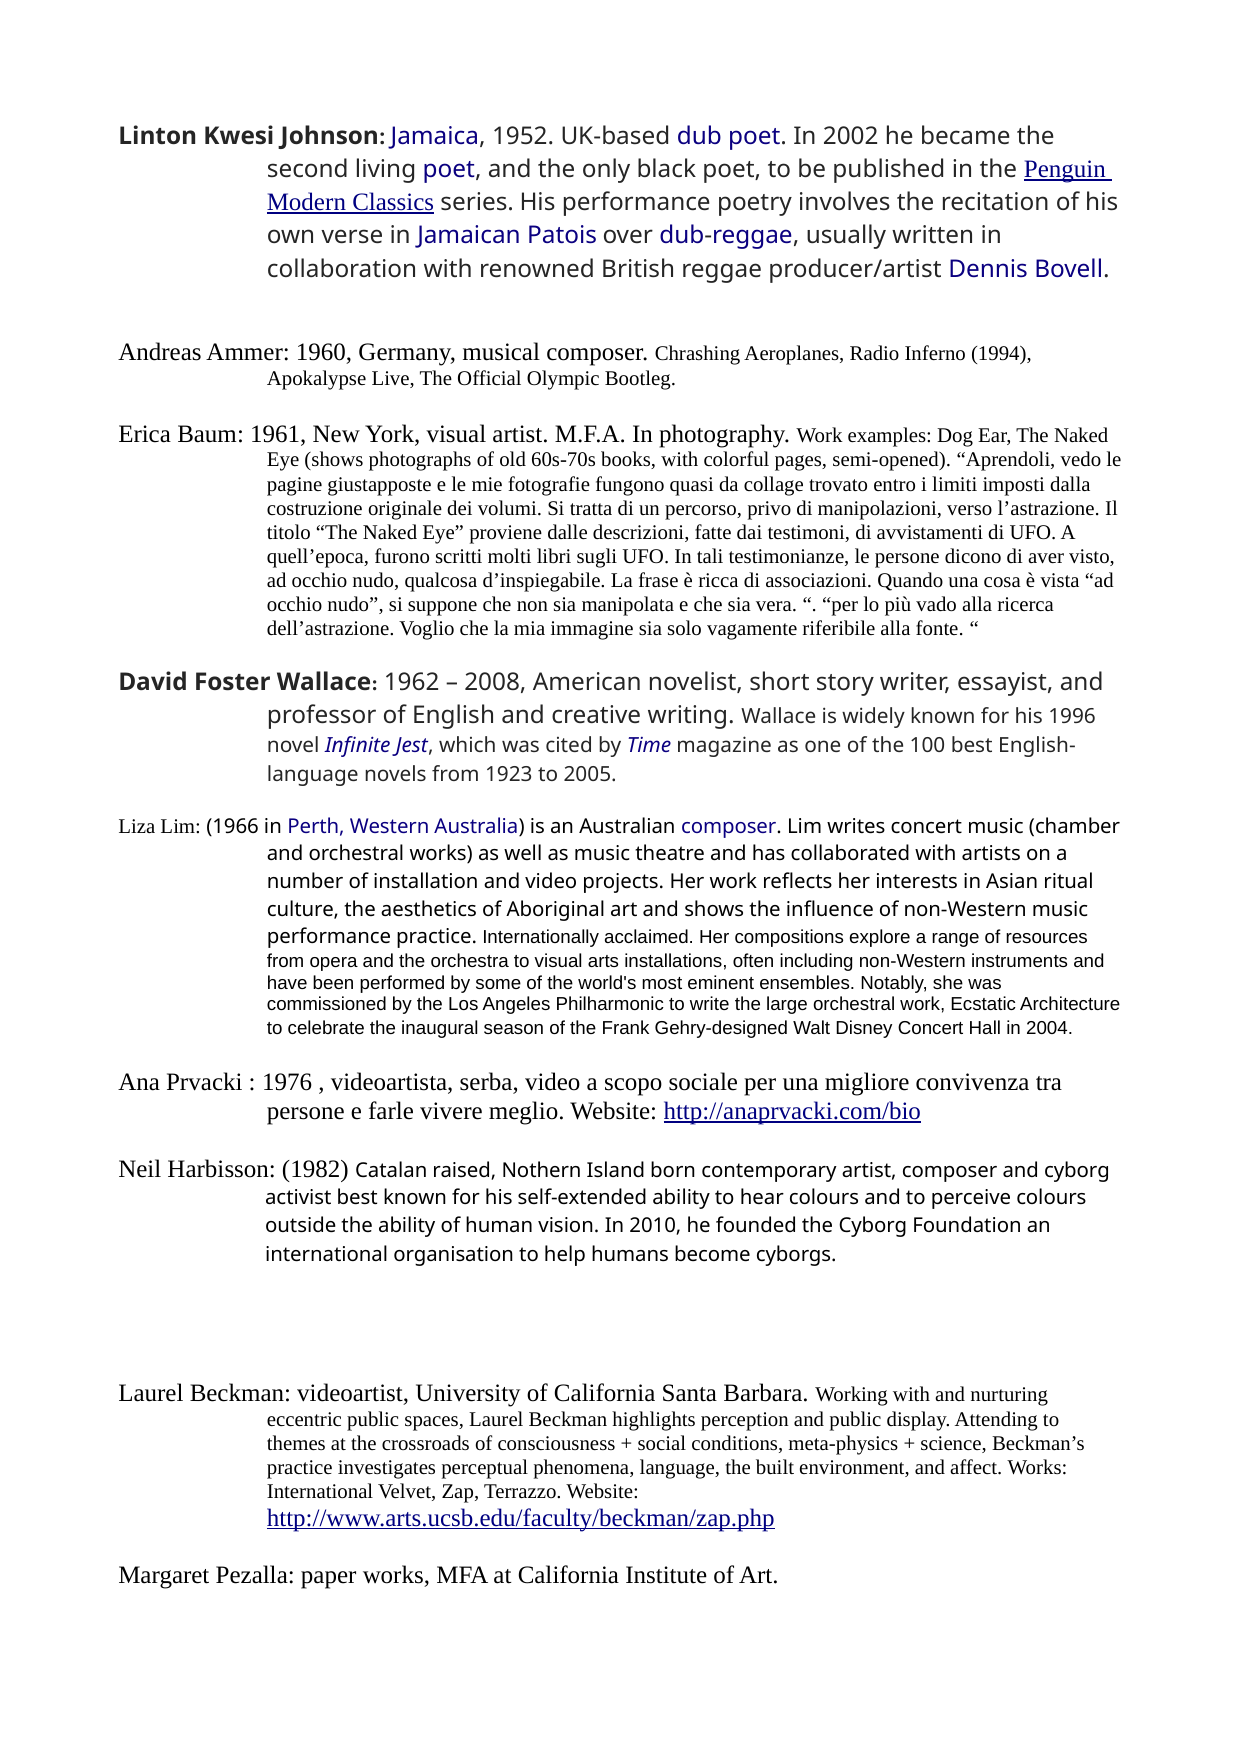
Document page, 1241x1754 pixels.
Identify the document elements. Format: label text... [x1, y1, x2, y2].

text Erica Baum: 1961, New York, visual artist. M.F.A. In photography. Work examples: Dog Ear, The Naked Eye (shows photographs of old 60s-70s books, with colorful pages, semi-opened). “Aprendoli, vedo le pagine giustapposte e le mie fotografie fungono quasi da collage trovato entro i limiti imposti dalla costruzione originale dei volumi. Si tratta di un percorso, privo di manipolazioni, verso l’astrazione. Il titolo “The Naked Eye” proviene dalle descrizioni, fatte dai testimoni, di avvistamenti di UFO. A quell’epoca, furono scritti molti libri sugli UFO. In tali testimonianze, le persone dicono di aver visto, ad occhio nudo, qualcosa d’inspiegabile. La frase è ricca di associazioni. Quando una cosa è vista “ad occhio nudo”, si suppone che non sia manipolata e che sia vera. “. “per lo più vado alla ricerca dell’astrazione. Voglio che la mia immagine sia solo vagamente riferibile alla fonte. “ [118, 419, 1122, 640]
text Neil Harbisson: (1982) Catalan raised, Nothern Island born contemporary artist, composer and cyborg activist best known for his self-extended ability to hear colours and to perceive colours outside the ability of human vision. In 2010, he founded the Cyborg Foundation an international organisation to help humans become cyborgs. [118, 1154, 1122, 1268]
text Ana Prvacki : 1976 , videoartista, serba, video a scopo sociale per una migliore convivenza tra persone e farle vivere meglio. Website: http://anaprvacki.com/bio [118, 1067, 1122, 1125]
text Laurel Beckman: videoartist, University of California Santa Barbara. Working with and nurturing eccentric public spaces, Laurel Beckman highlights perception and public display. Attending to themes at the crossroads of consciousness + social conditions, meta-physics + science, Beckman’s practice investigates perceptual phenomena, language, the built environment, and affect. Works: International Velvet, Zap, Terrazzo. Website: http://www.arts.ucsb.edu/faculty/beckman/zap.php [118, 1378, 1122, 1532]
text David Foster Wallace: 1962 – 2008, American novelist, short story writer, essayist, and professor of English and creative writing. Wallace is widely known for his 1996 novel Infinite Jest, which was cited by Time magazine as one of the 100 best English-language novels from 1923 to 2005. [118, 664, 1122, 787]
text Margaret Pezalla: paper works, MFA at California Institute of Art. [118, 1560, 1122, 1589]
text Linton Kwesi Johnson: Jamaica, 1952. UK-based dub poet. In 2002 he became the second living poet, and the only black poet, to be published in the Penguin Modern Classics series. His performance poetry involves the recitation of his own verse in Jamaican Patois over dub-reggae, usually written in collaboration with renowned British reggae producer/artist Dennis Bovell. [118, 118, 1122, 284]
text Andreas Ammer: 1960, Germany, musical composer. Chrashing Aeroplanes, Radio Inferno (1994), Apokalypse Live, The Official Olympic Bootleg. [118, 337, 1122, 390]
text Liza Lim: (1966 in Perth, Western Australia) is an Australian composer. Lim writes concert music (chamber and orchestral works) as well as music theatre and has collaborated with artists on a number of installation and video projects. Her work reflects her interests in Asian ritual culture, the aesthetics of Aboriginal art and shows the influence of non-Western music performance practice. Internationally acclaimed. Her compositions explore a range of resources from opera and the orchestra to visual arts installations, often including non-Western instruments and have been performed by some of the world's most eminent ensembles. Notably, she was commissioned by the Los Angeles Philharmonic to write the large orchestral work, Ecstatic Architecture to celebrate the inaugural season of the Frank Gehry-designed Walt Disney Concert Hall in 2004. [118, 811, 1122, 1039]
